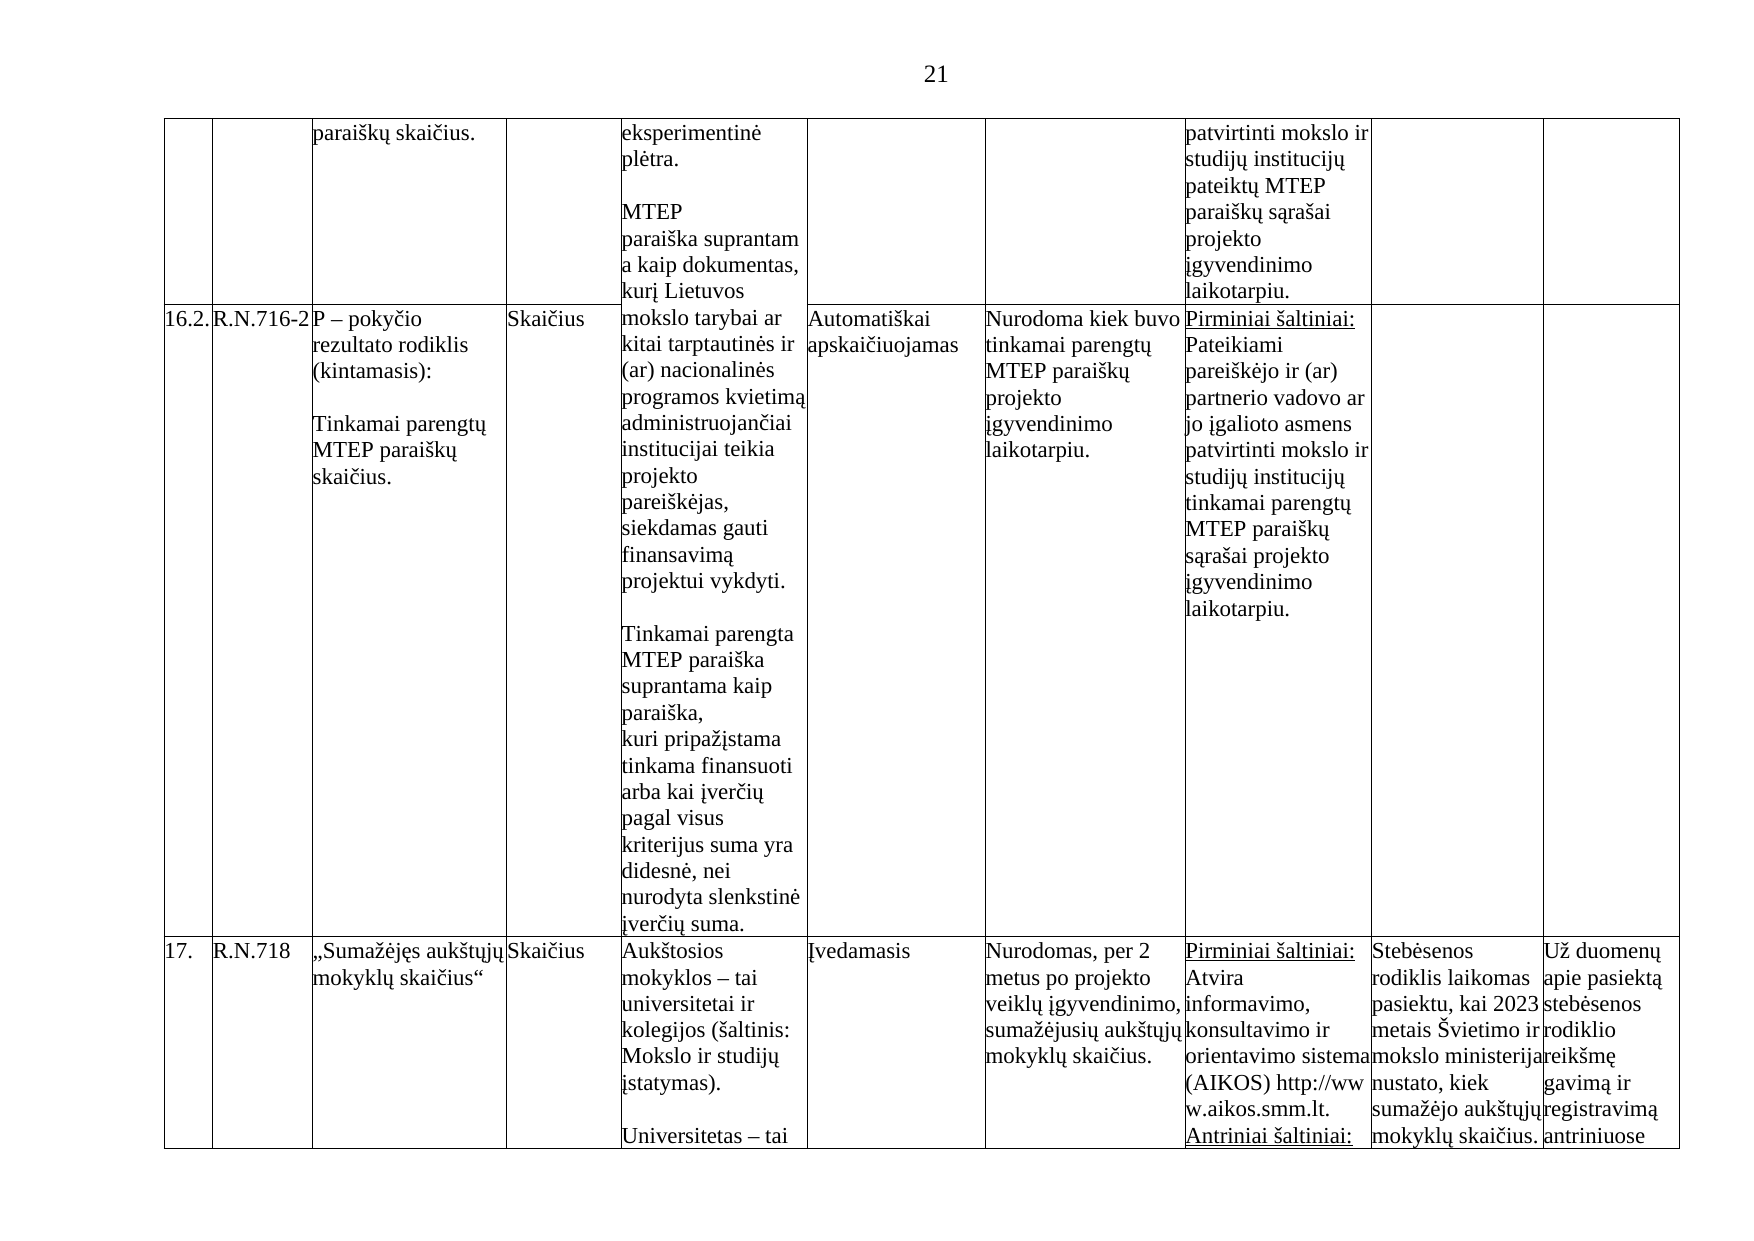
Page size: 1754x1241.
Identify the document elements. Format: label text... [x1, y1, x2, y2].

table_cell 16.2. [165, 305, 212, 936]
table_cell Nurodoma kiek buvo tinkamai parengtų MTEP paraiškų projekto įgyvendinimo laikotarpiu. [986, 305, 1185, 936]
table_cell R.N.718 [213, 937, 312, 1148]
table_cell [1372, 119, 1543, 304]
table_cell P – pokyčio rezultato rodiklis (kintamasis): Tinkamai parengtų MTEP paraiškų skaičius. [313, 305, 506, 936]
table_cell Pirminiai šaltiniai: Pateikiami pareiškėjo ir (ar) partnerio vadovo ar jo įgalioto asmens patvirtinti mokslo ir studijų institucijų tinkamai parengtų MTEP paraiškų sąrašai projekto įgyvendinimo laikotarpiu. [1186, 305, 1371, 936]
table_cell 17. [165, 937, 212, 1148]
table_cell Įvedamasis [808, 937, 985, 1148]
table_cell Aukštosios mokyklos – tai universitetai ir kolegijos (šaltinis: Mokslo ir studijų įstatymas). Universitetas – tai [622, 937, 807, 1148]
table_cell „Sumažėjęs aukštųjų mokyklų skaičius“ [313, 937, 506, 1148]
table_cell Automatiškai apskaičiuojamas [808, 305, 985, 936]
table_cell [986, 119, 1185, 304]
table_cell Stebėsenos rodiklis laikomas pasiektu, kai 2023 metais Švietimo ir mokslo ministerija nustato, kiek sumažėjo aukštųjų mokyklų skaičius. [1372, 937, 1543, 1148]
table_cell [165, 119, 212, 304]
table_cell Pirminiai šaltiniai: Atvira informavimo, konsultavimo ir orientavimo sistema (AIKOS) http://www.aikos.smm.lt. Antriniai šaltiniai: [1186, 937, 1371, 1148]
table_cell [1544, 119, 1679, 304]
table_cell R.N.716-2 [213, 305, 312, 936]
table_cell Už duomenų apie pasiektą stebėsenos rodiklio reikšmę gavimą ir registravimą antriniuose [1544, 937, 1679, 1148]
table_cell Skaičius [507, 305, 621, 936]
table_cell [1544, 305, 1679, 936]
table_cell patvirtinti mokslo ir studijų institucijų pateiktų MTEP paraiškų sąrašai projekto įgyvendinimo laikotarpiu. [1186, 119, 1371, 304]
table_cell [213, 119, 312, 304]
table_cell [808, 119, 985, 304]
table_cell [507, 119, 621, 304]
table_cell [1372, 305, 1543, 936]
table_cell paraiškų skaičius. [313, 119, 506, 304]
table_cell eksperimentinė plėtra. MTEP paraiška suprantama kaip dokumentas, kurį Lietuvos mokslo tarybai ar kitai tarptautinės ir (ar) nacionalinės programos kvietimą administruojančiai institucijai teikia projekto pareiškėjas, siekdamas gauti finansavimą projektui vykdyti. Tinkamai parengta MTEP paraiška suprantama kaip paraiška, kuri pripažįstama tinkama finansuoti arba kai įverčių pagal visus kriterijus suma yra didesnė, nei nurodyta slenkstinė įverčių suma. [622, 119, 807, 936]
table_cell Nurodomas, per 2 metus po projekto veiklų įgyvendinimo, sumažėjusių aukštųjų mokyklų skaičius. [986, 937, 1185, 1148]
table_cell Skaičius [507, 937, 621, 1148]
